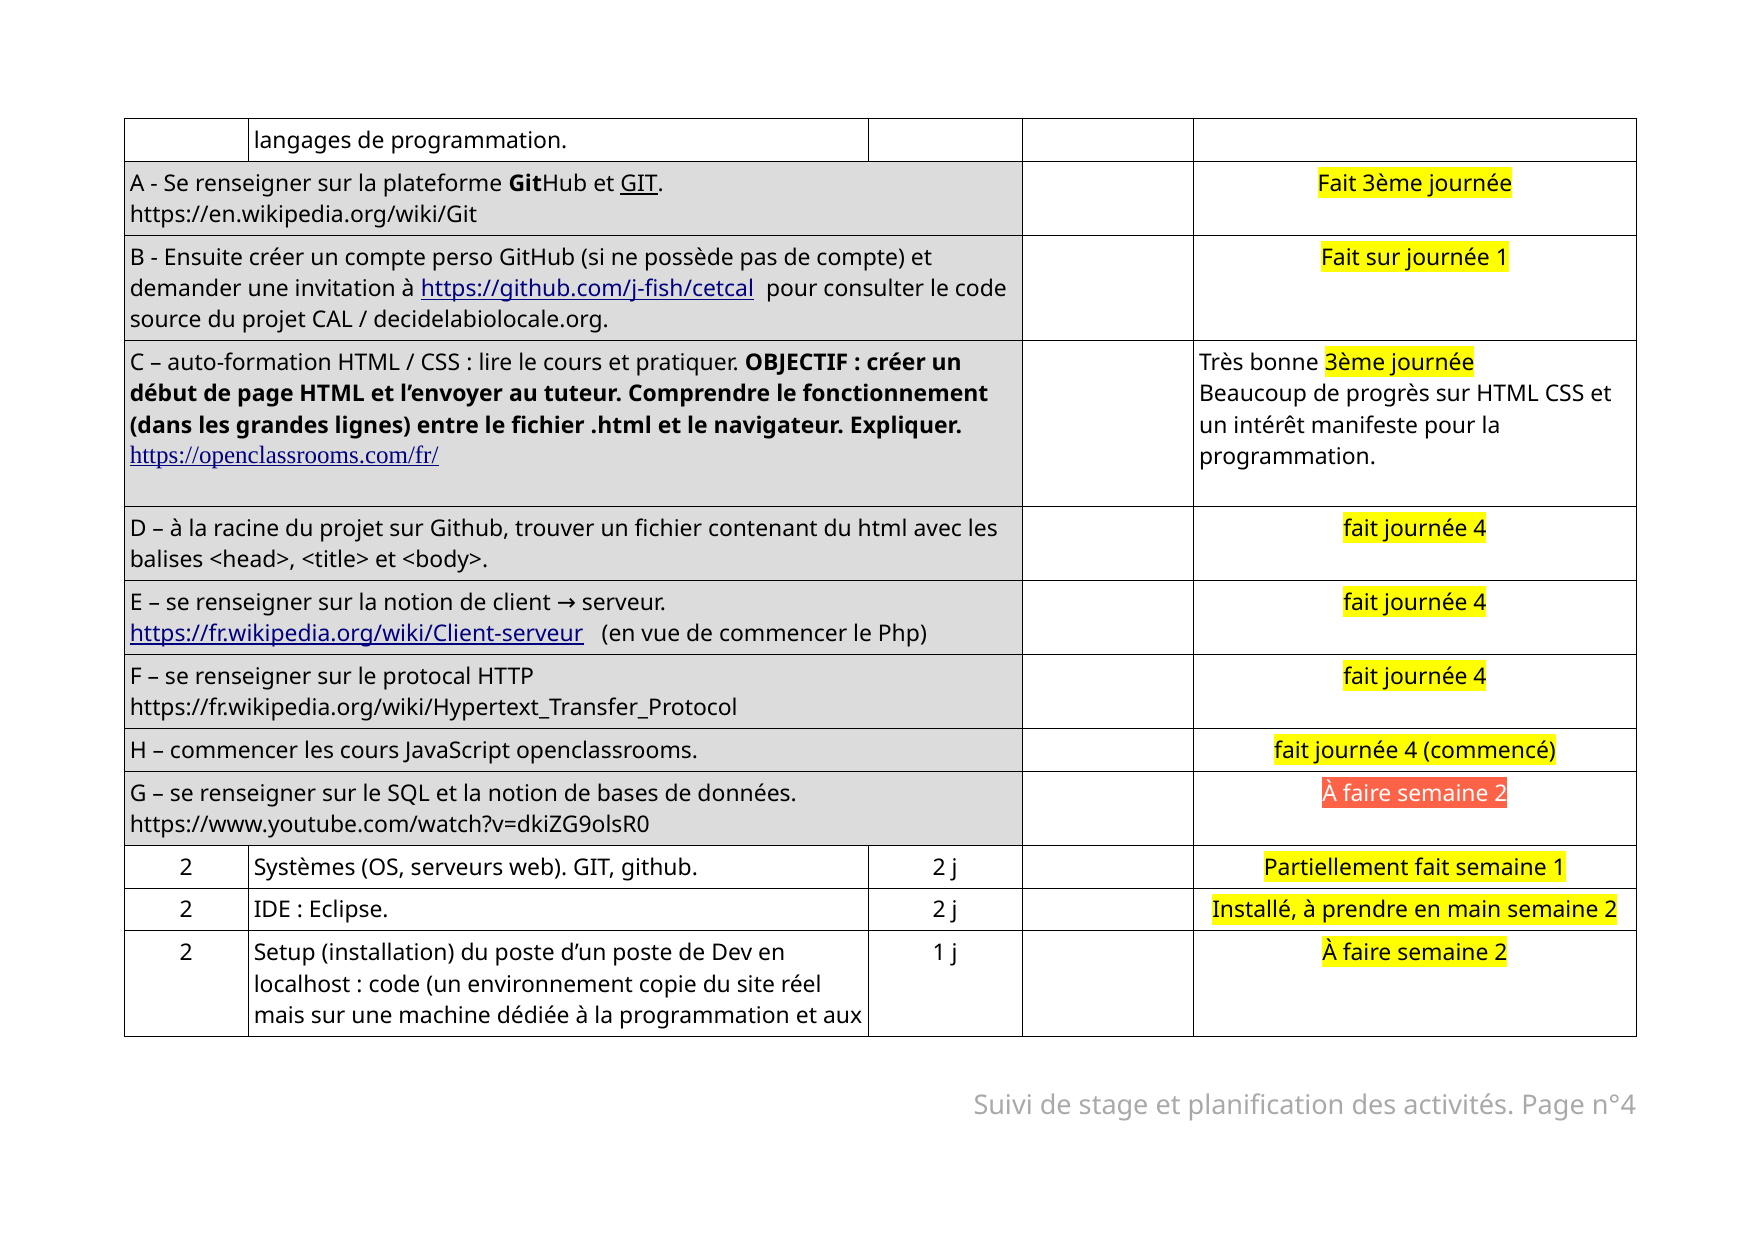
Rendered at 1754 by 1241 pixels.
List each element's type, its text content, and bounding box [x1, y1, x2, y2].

table_cell E – se renseigner sur la notion de client → serveur. https://fr.wikipedia.org/wiki/Client-serveur (en vue de commencer le Php) [125, 581, 1022, 654]
table_cell [1194, 119, 1636, 161]
table_cell [1023, 655, 1193, 728]
table_cell 2 [125, 889, 248, 930]
table_cell fait journée 4 (commencé) [1194, 729, 1636, 771]
table_cell langages de programmation. [249, 119, 868, 161]
table_cell [1023, 341, 1193, 506]
table_cell [1023, 507, 1193, 580]
table_cell 2 j [869, 846, 1022, 888]
table_cell Fait sur journée 1 [1194, 236, 1636, 340]
table_cell F – se renseigner sur le protocal HTTP https://fr.wikipedia.org/wiki/Hypertext_Transfer_Protocol [125, 655, 1022, 728]
table_cell Systèmes (OS, serveurs web). GIT, github. [249, 846, 868, 888]
table_cell [1023, 729, 1193, 771]
table_cell D – à la racine du projet sur Github, trouver un fichier contenant du html avec les balises <head>, <title> et <body>. [125, 507, 1022, 580]
table_cell Fait 3ème journée [1194, 162, 1636, 235]
table_cell Très bonne 3ème journée Beaucoup de progrès sur HTML CSS et un intérêt manifeste pour la programmation. [1194, 341, 1636, 506]
table_cell [869, 119, 1022, 161]
table_cell H – commencer les cours JavaScript openclassrooms. [125, 729, 1022, 771]
table_cell fait journée 4 [1194, 655, 1636, 728]
table_cell Setup (installation) du poste d’un poste de Dev en localhost : code (un environnement copie du site réel mais sur une machine dédiée à la programmation et aux [249, 931, 868, 1036]
table_cell 2 j [869, 889, 1022, 930]
table_cell À faire semaine 2 [1194, 931, 1636, 1036]
table_cell IDE : Eclipse. [249, 889, 868, 930]
table_cell [1023, 236, 1193, 340]
table_cell [125, 119, 248, 161]
table_cell [1023, 889, 1193, 930]
table_cell 2 [125, 931, 248, 1036]
table_cell Partiellement fait semaine 1 [1194, 846, 1636, 888]
table_cell 2 [125, 846, 248, 888]
table_cell [1023, 119, 1193, 161]
table_cell fait journée 4 [1194, 581, 1636, 654]
table_cell [1023, 581, 1193, 654]
table_cell Installé, à prendre en main semaine 2 [1194, 889, 1636, 930]
table_cell G – se renseigner sur le SQL et la notion de bases de données. https://www.youtube.com/watch?v=dkiZG9olsR0 [125, 772, 1022, 845]
table_cell fait journée 4 [1194, 507, 1636, 580]
table_cell B - Ensuite créer un compte perso GitHub (si ne possède pas de compte) et demander une invitation à https://github.com/j-fish/cetcal pour consulter le code source du projet CAL / decidelabiolocale.org. [125, 236, 1022, 340]
table_cell [1023, 846, 1193, 888]
table_cell [1023, 162, 1193, 235]
table_cell A - Se renseigner sur la plateforme GitHub et GIT. https://en.wikipedia.org/wiki/Git [125, 162, 1022, 235]
table_cell À faire semaine 2 [1194, 772, 1636, 845]
table_cell [1023, 931, 1193, 1036]
table_cell 1 j [869, 931, 1022, 1036]
table_cell C – auto-formation HTML / CSS : lire le cours et pratiquer. OBJECTIF : créer un début de page HTML et l’envoyer au tuteur. Comprendre le fonctionnement (dans les grandes lignes) entre le fichier .html et le navigateur. Expliquer. https://openclassrooms.com/fr/ [125, 341, 1022, 506]
table_cell [1023, 772, 1193, 845]
